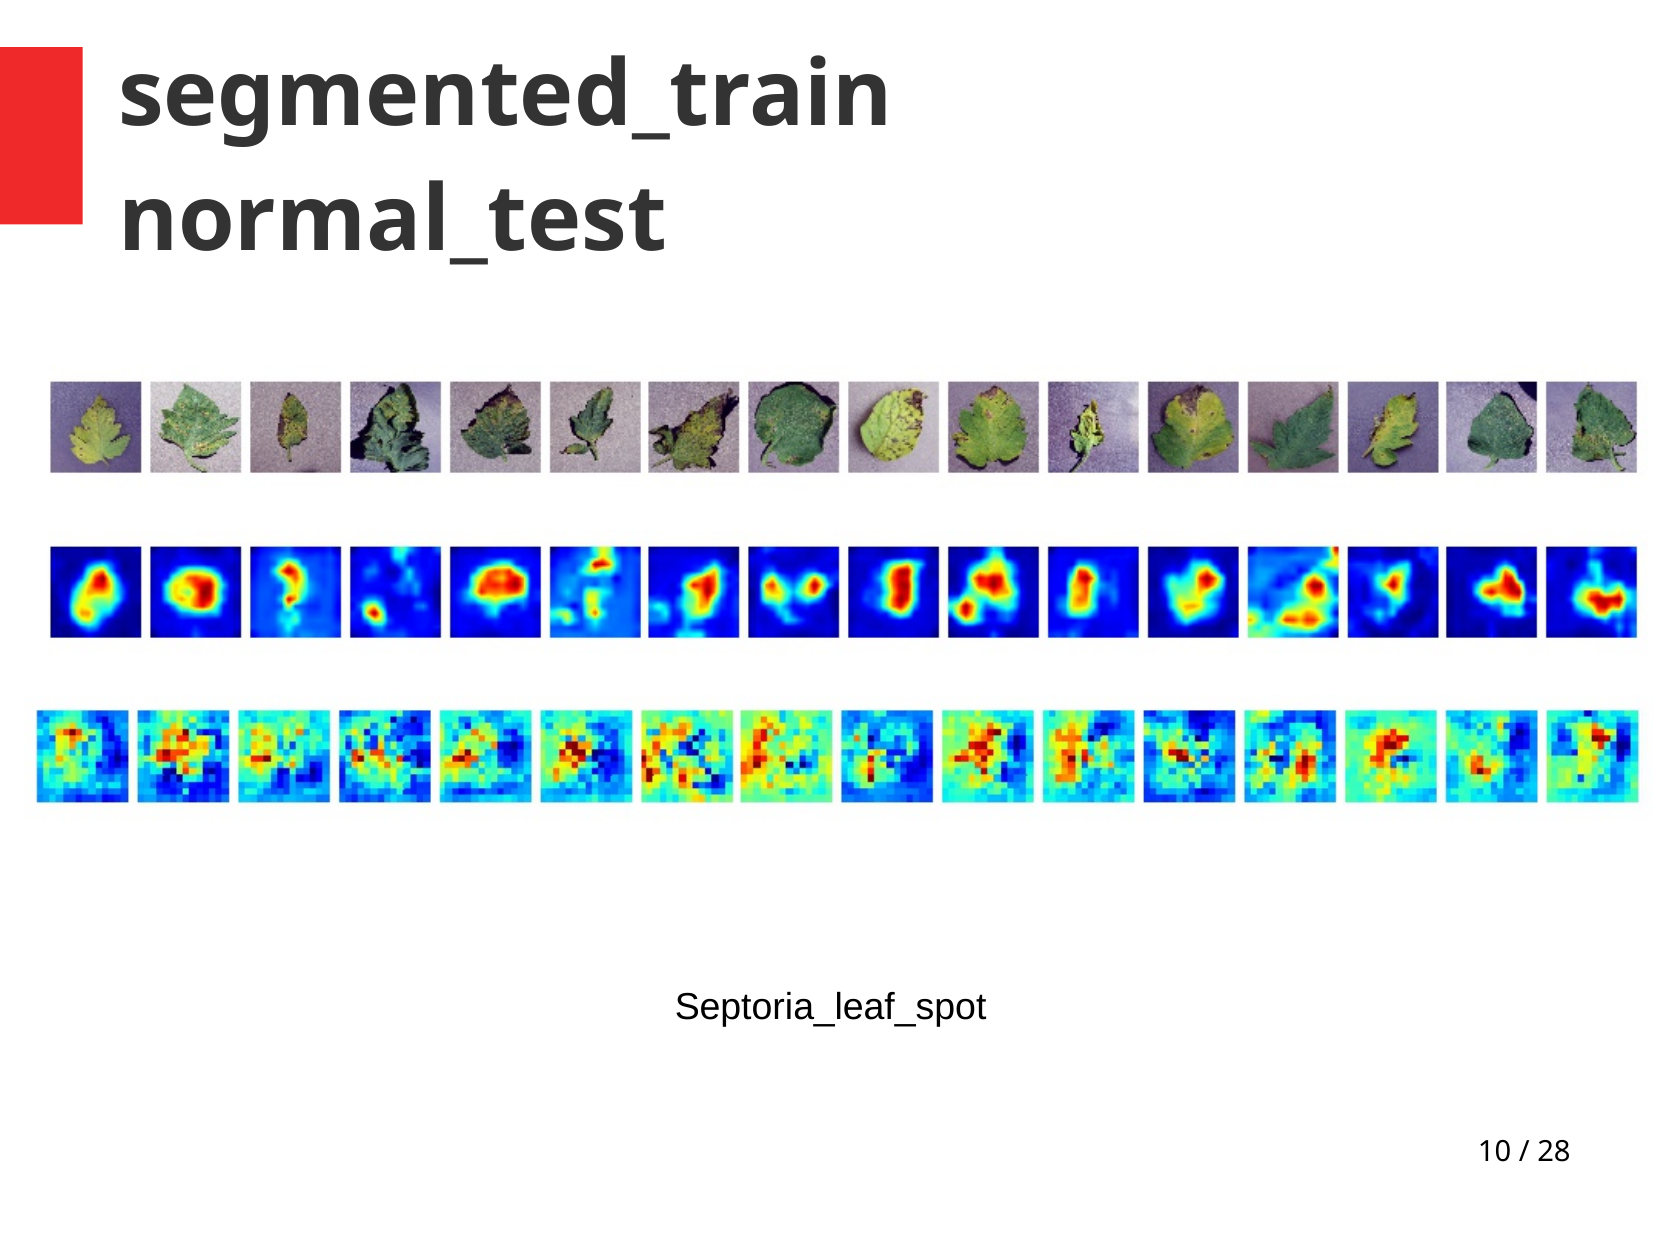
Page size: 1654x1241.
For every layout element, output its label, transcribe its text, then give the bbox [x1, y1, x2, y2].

picture [0, 695, 1654, 841]
picture [0, 530, 1654, 676]
text_box Septoria_leaf_spot [660, 978, 1002, 1036]
title segmented_train normal_test [118, 45, 1571, 260]
picture [0, 365, 1654, 511]
